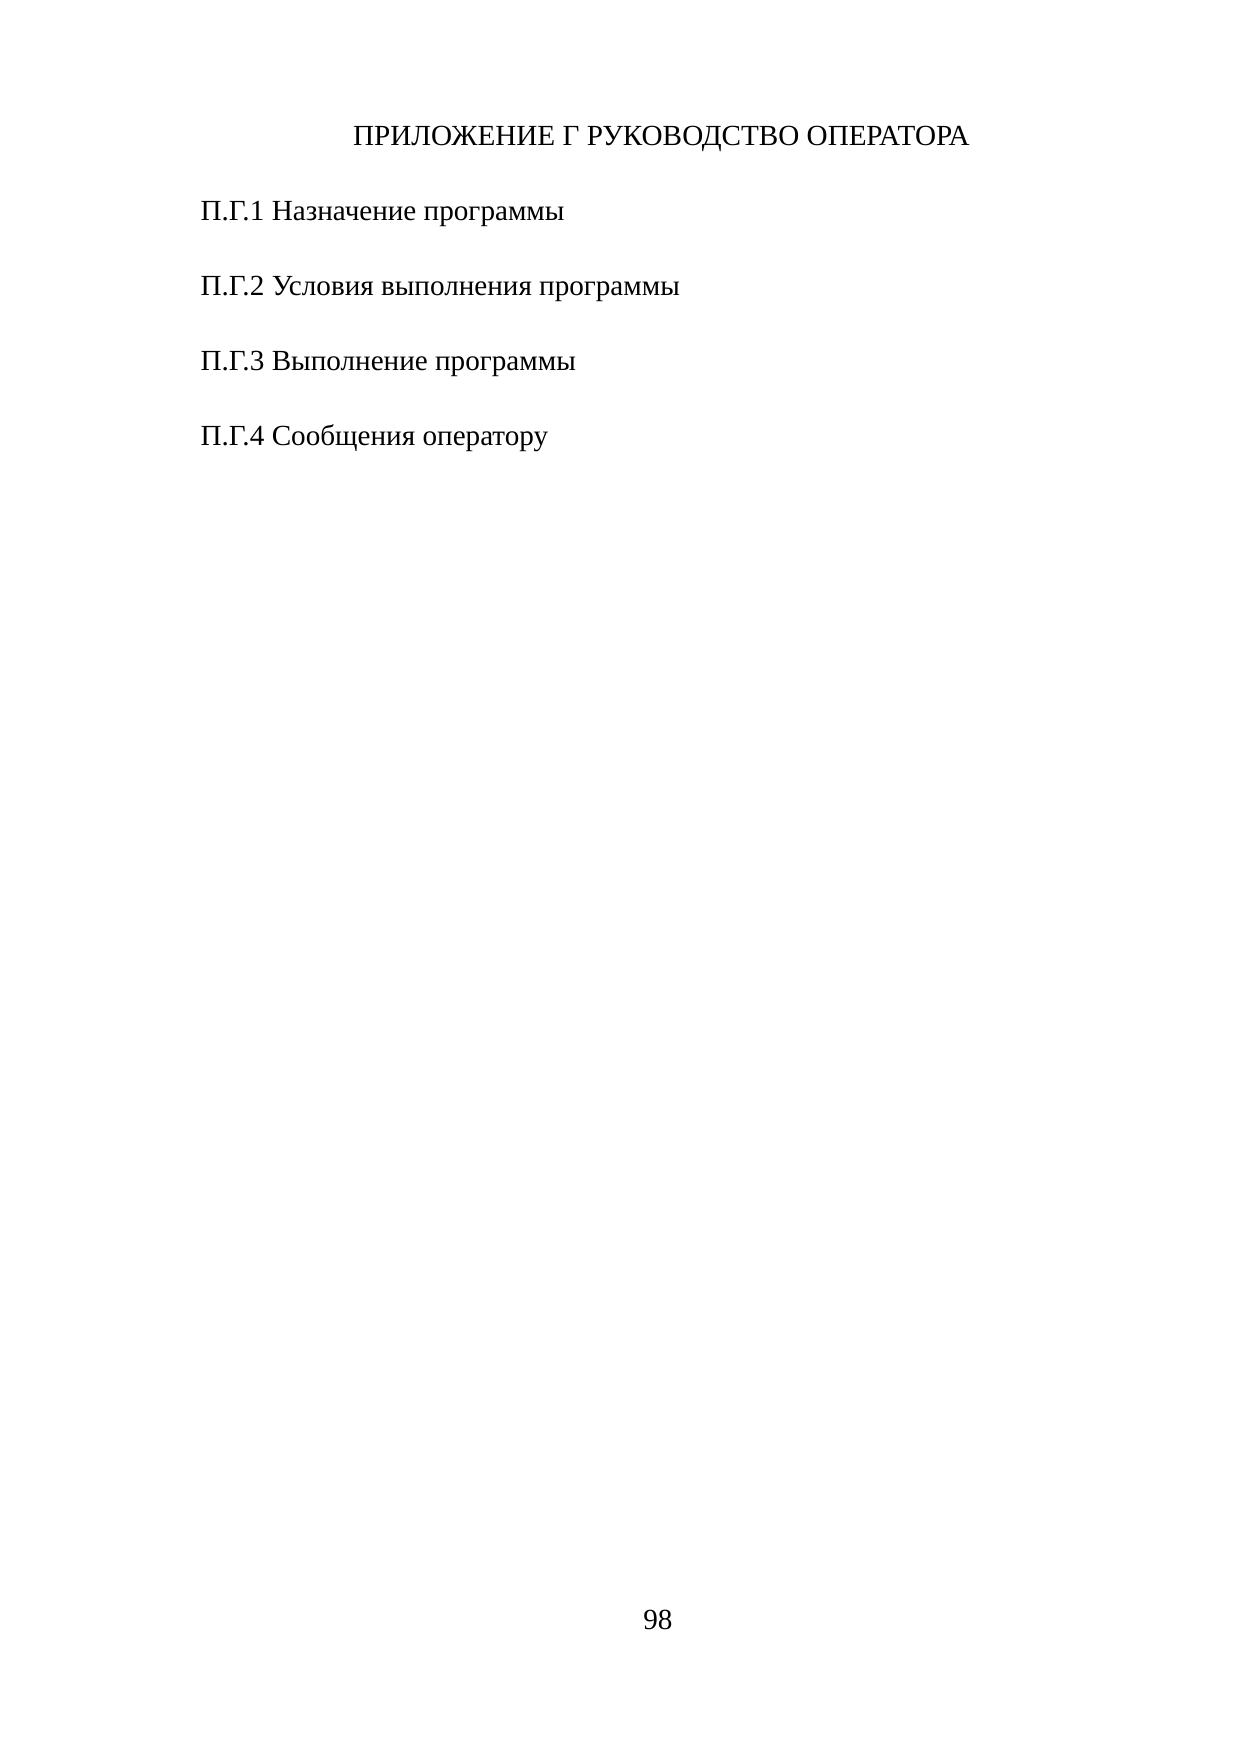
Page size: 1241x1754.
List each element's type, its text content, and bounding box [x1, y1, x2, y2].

subtitle Назначение программы [193, 193, 1122, 227]
subtitle Руководство оператора [193, 118, 1122, 152]
subtitle Условия выполнения программы [193, 268, 1122, 302]
subtitle Выполнение программы [193, 343, 1122, 377]
subtitle Сообщения оператору [193, 418, 1122, 452]
